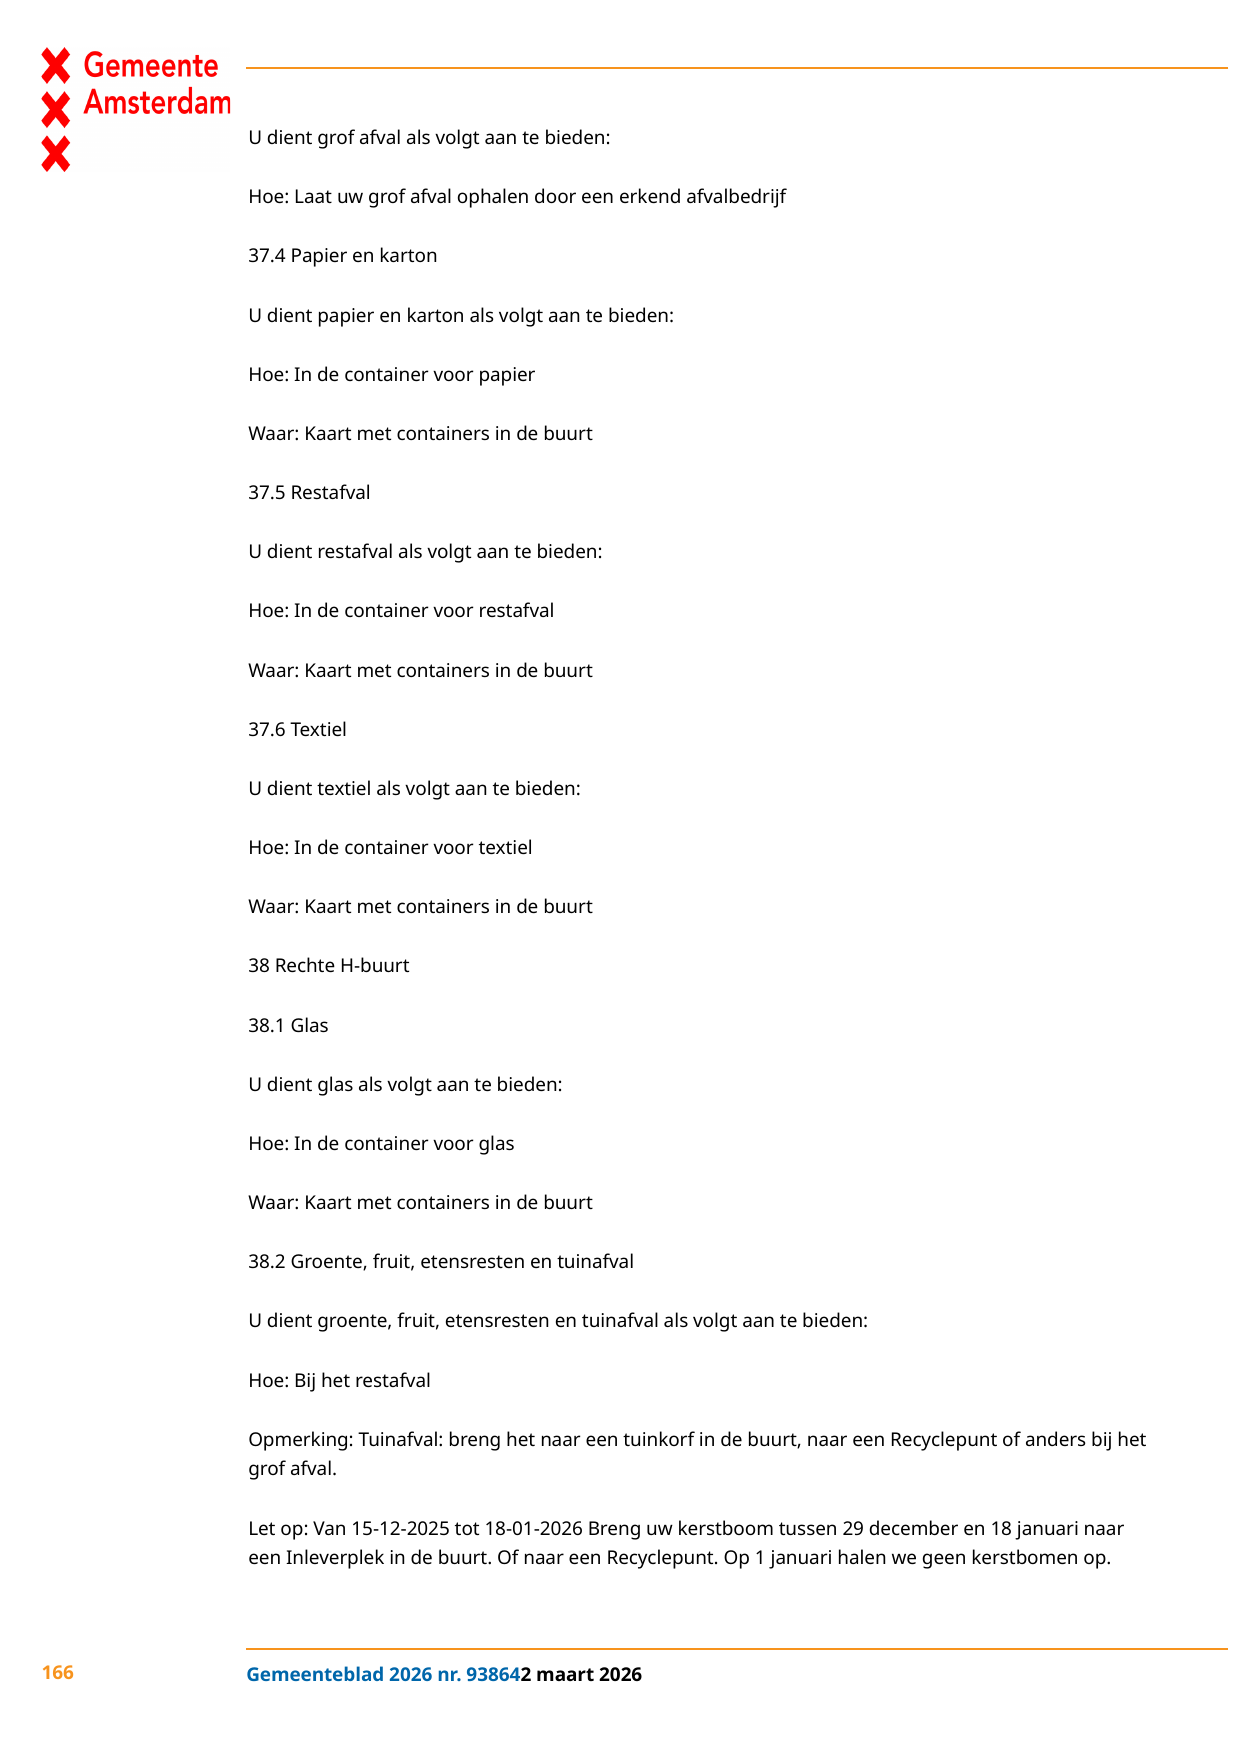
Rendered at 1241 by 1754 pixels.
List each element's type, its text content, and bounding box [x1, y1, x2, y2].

text Opmerking: Tuinafval: breng het naar een tuinkorf in de buurt, naar een Recyclepunt of anders bij het grof afval. [248, 1426, 1152, 1481]
text Hoe: In de container voor glas [248, 1130, 1152, 1156]
text 37.4 Papier en karton [248, 243, 1152, 268]
text Hoe: Laat uw grof afval ophalen door een erkend afvalbedrijf [248, 183, 1152, 209]
text Waar: Kaart met containers in de buurt [248, 1189, 1152, 1215]
text Let op: Van 15-12-2025 tot 18-01-2026 Breng uw kerstboom tussen 29 december en 18 januari naar een Inleverplek in de buurt. Of naar een Recyclepunt. Op 1 januari halen we geen kerstbomen op. [248, 1515, 1152, 1570]
picture [41, 47, 231, 172]
text U dient glas als volgt aan te bieden: [248, 1071, 1152, 1097]
text U dient textiel als volgt aan te bieden: [248, 775, 1152, 801]
text U dient restafval als volgt aan te bieden: [248, 538, 1152, 564]
text 38.2 Groente, fruit, etensresten en tuinafval [248, 1248, 1152, 1274]
text Waar: Kaart met containers in de buurt [248, 420, 1152, 446]
text U dient groente, fruit, etensresten en tuinafval als volgt aan te bieden: [248, 1308, 1152, 1333]
text 38 Rechte H-buurt [248, 953, 1152, 978]
text Hoe: In de container voor restafval [248, 598, 1152, 623]
text Waar: Kaart met containers in de buurt [248, 657, 1152, 683]
text U dient papier en karton als volgt aan te bieden: [248, 302, 1152, 328]
text 37.5 Restafval [248, 479, 1152, 505]
text Hoe: In de container voor papier [248, 361, 1152, 387]
text U dient grof afval als volgt aan te bieden: [248, 124, 1152, 150]
text 37.6 Textiel [248, 716, 1152, 742]
text 38.1 Glas [248, 1012, 1152, 1038]
text Waar: Kaart met containers in de buurt [248, 893, 1152, 919]
text Hoe: Bij het restafval [248, 1367, 1152, 1393]
text Hoe: In de container voor textiel [248, 834, 1152, 860]
